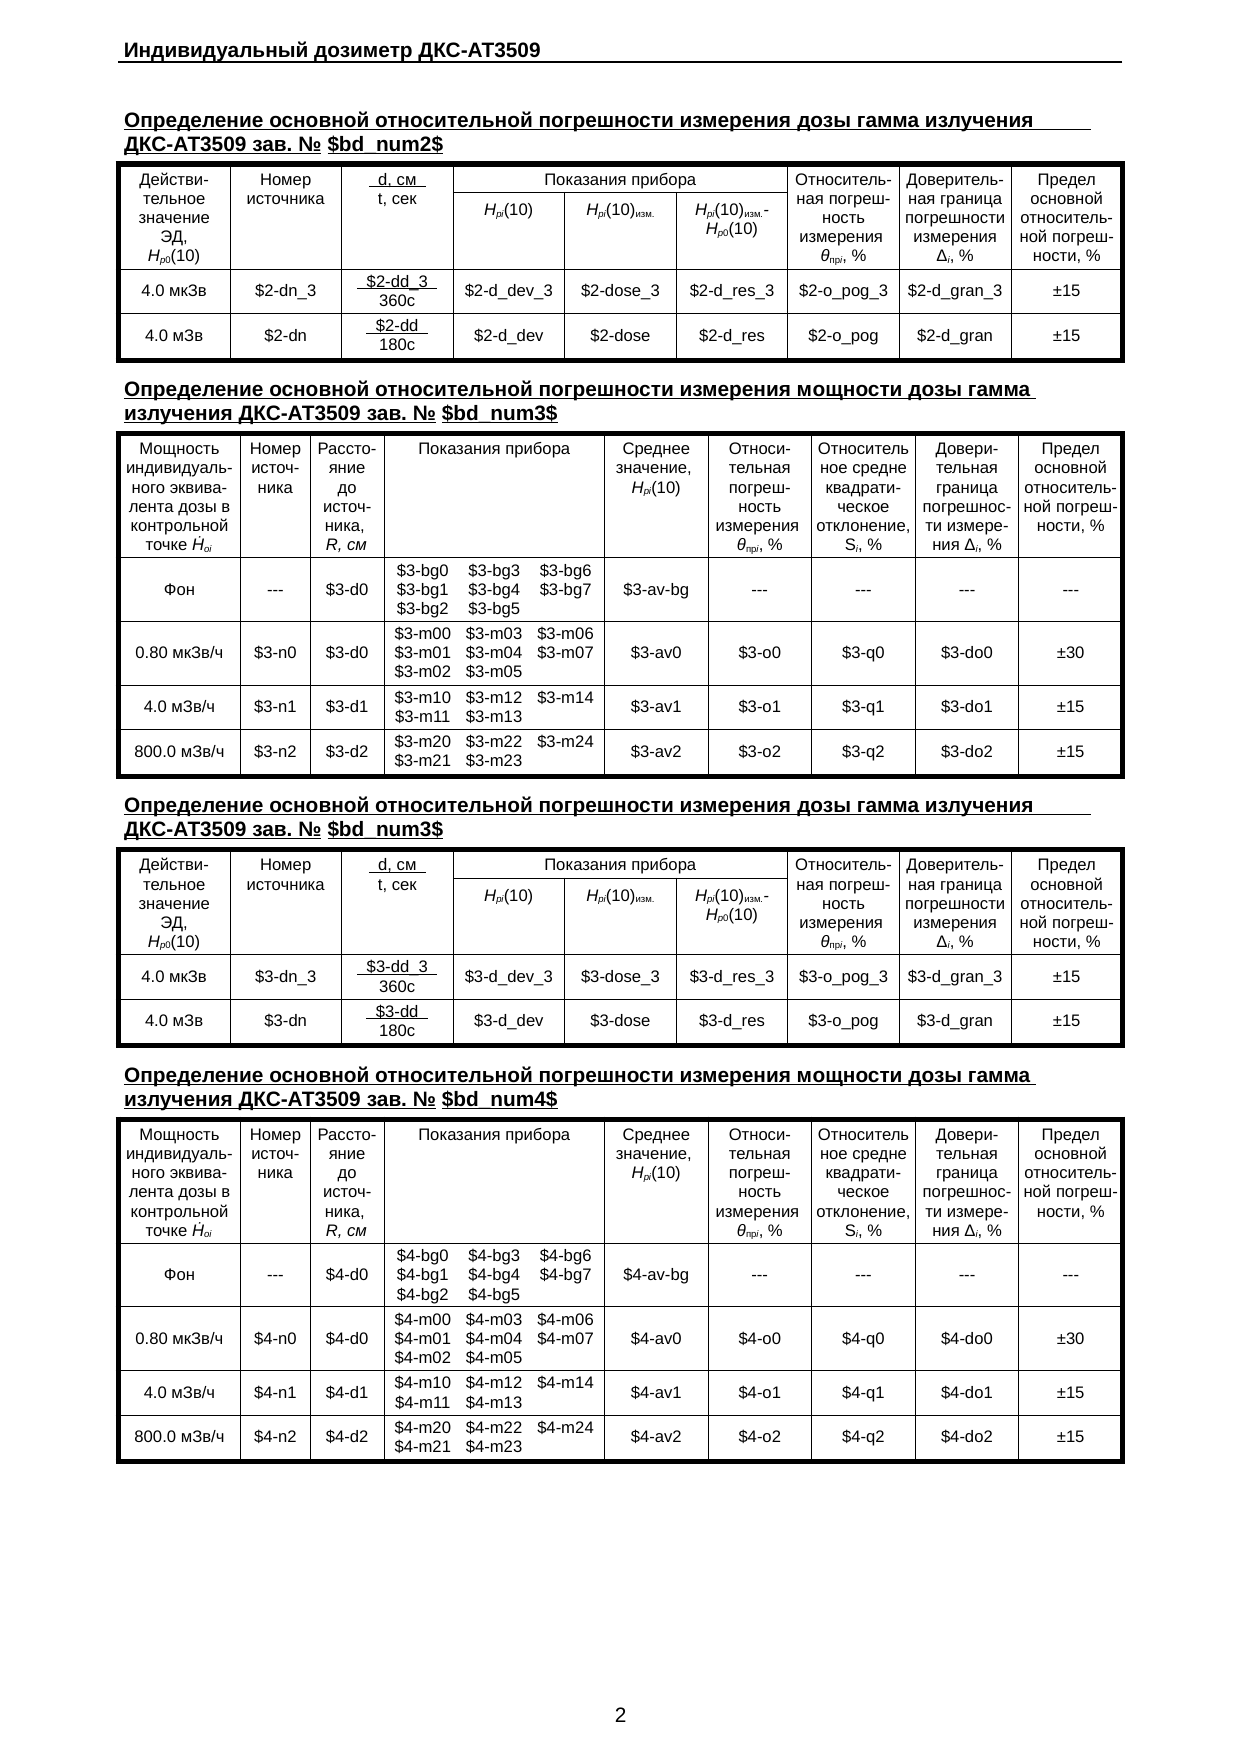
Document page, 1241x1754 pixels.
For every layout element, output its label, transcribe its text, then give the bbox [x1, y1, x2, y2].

table_cell Относительное средне квадрати-ческое отклонение, Si, % [812, 1122, 915, 1243]
table_cell $4-q1 [812, 1371, 915, 1414]
table_cell $4-av0 [605, 1307, 708, 1370]
table_cell $3-av0 [605, 622, 708, 684]
table_cell Hpi(10)изм.-Hp0(10) [677, 193, 787, 268]
table_cell Рассто-яние до источ-ника, R, см [311, 1122, 384, 1243]
table_cell $4-av1 [605, 1371, 708, 1414]
table_cell ±15 [1019, 1416, 1120, 1459]
table_cell $3-q1 [812, 686, 915, 729]
table_cell $3-o_pog_3 [788, 955, 899, 998]
table_cell $3-m10 $3-m11 $3-m12 $3-m13 $3-m14 [385, 686, 604, 729]
table_cell Hpi(10) [454, 193, 564, 268]
table_cell Hpi(10) [454, 879, 564, 954]
table_cell $4-n0 [241, 1307, 310, 1370]
table_cell $2-o_pog [788, 314, 899, 357]
table_cell ±15 [1012, 314, 1120, 357]
table_cell $4-d2 [311, 1416, 384, 1459]
table_cell $3-d_dev_3 [454, 955, 564, 998]
table_cell $3-av1 [605, 686, 708, 729]
table_cell 4.0 мкЗв [121, 270, 230, 313]
table_cell $4-do1 [916, 1371, 1018, 1414]
table_cell $3-d_gran [900, 1000, 1011, 1043]
table_cell Относитель-ная погреш-ность измерения θпрi, % [788, 167, 899, 268]
table_cell $2-dose_3 [565, 270, 676, 313]
table_cell $4-do2 [916, 1416, 1018, 1459]
table_cell Мощность индивидуаль-ного эквива-лента дозы в контрольной точке Ḣoi [121, 436, 240, 557]
table_header Определение основной относительной погрешности измерения мощности дозы гамма излучения ДКС-АТ3509 зав. № $bd_num4$ [118, 1048, 1122, 1117]
table_cell $3-dn [231, 1000, 341, 1043]
table_cell --- [1019, 558, 1120, 621]
table_cell ±15 [1012, 1000, 1120, 1043]
table_cell d, см t, сек [342, 167, 453, 268]
table_cell ±30 [1019, 1307, 1120, 1370]
table_cell 4.0 мЗв/ч [121, 1371, 240, 1414]
table_cell 4.0 мЗв [121, 1000, 230, 1043]
table_header Определение основной относительной погрешности измерения дозы гамма излучения ДКС-АТ3509 зав. № $bd_num3$ [118, 779, 1122, 847]
table_cell $2-d_dev_3 [454, 270, 564, 313]
table_cell $4-bg0 $4-bg1 $4-bg2 $4-bg3 $4-bg4 $4-bg5 $4-bg6 $4-bg7 [385, 1244, 604, 1306]
table_cell --- [709, 1244, 811, 1306]
table_cell $4-d0 [311, 1307, 384, 1370]
table_cell Номер источ-ника [241, 436, 310, 557]
table_cell $2-d_gran_3 [900, 270, 1011, 313]
table_cell $4-av2 [605, 1416, 708, 1459]
table_cell 800.0 мЗв/ч [121, 1416, 240, 1459]
table_cell Относи-тельная погреш-ность измерения θпрi, % [709, 436, 811, 557]
table_cell ±15 [1019, 686, 1120, 729]
table_cell $2-dose [565, 314, 676, 357]
table_cell Доверитель-ная граница погрешности измерения Δi, % [900, 852, 1011, 954]
table_cell Hpi(10)изм. [565, 879, 676, 954]
table_cell $3-o1 [709, 686, 811, 729]
table_cell $3-do1 [916, 686, 1018, 729]
table_cell Относительное средне квадрати-ческое отклонение, Si, % [812, 436, 915, 557]
table_cell $4-n1 [241, 1371, 310, 1414]
table_header Определение основной относительной погрешности измерения дозы гамма излучения ДКС-АТ3509 зав. № $bd_num2$ [118, 93, 1122, 161]
table_cell $2-d_dev [454, 314, 564, 357]
table_cell $3-do2 [916, 730, 1018, 773]
table_cell d, см t, сек [342, 852, 453, 954]
table_cell $2-dd_3 360c [342, 270, 453, 313]
table_cell Показания прибора [454, 852, 787, 877]
table_cell 4.0 мкЗв [121, 955, 230, 998]
table_cell 0.80 мкЗв/ч [121, 622, 240, 684]
table_cell $2-d_res_3 [677, 270, 787, 313]
table_cell Hpi(10)изм. [565, 193, 676, 268]
table_cell $3-n1 [241, 686, 310, 729]
table_cell $3-q2 [812, 730, 915, 773]
table_cell $4-d0 [311, 1244, 384, 1306]
table_cell $3-do0 [916, 622, 1018, 684]
table_cell Доверитель-ная граница погрешности измерения Δi, % [900, 167, 1011, 268]
table_cell Номер источ-ника [241, 1122, 310, 1243]
table_cell $3-d0 [311, 558, 384, 621]
table_cell $4-n2 [241, 1416, 310, 1459]
table_cell Довери-тельная граница погрешнос-ти измере-ния Δi, % [916, 1122, 1018, 1243]
table_cell $3-dose [565, 1000, 676, 1043]
table_cell Предел основной относитель-ной погреш-ности, % [1012, 167, 1120, 268]
table_cell Относитель-ная погреш-ность измерения θпрi, % [788, 852, 899, 954]
table_cell $4-m20 $4-m21 $4-m22 $4-m23 $4-m24 [385, 1416, 604, 1459]
table_cell $3-av2 [605, 730, 708, 773]
table_cell Hpi(10)изм.-Hp0(10) [677, 879, 787, 954]
table_cell 4.0 мЗв/ч [121, 686, 240, 729]
table_cell Показания прибора [385, 1122, 604, 1243]
table_cell $3-d_res_3 [677, 955, 787, 998]
table_cell $3-q0 [812, 622, 915, 684]
table_cell Рассто-яние до источ-ника, R, см [311, 436, 384, 557]
table_cell 4.0 мЗв [121, 314, 230, 357]
table_cell $3-m00 $3-m01 $3-m02 $3-m03 $3-m04 $3-m05 $3-m06 $3-m07 [385, 622, 604, 684]
table_cell $2-d_res [677, 314, 787, 357]
table_cell ±15 [1019, 1371, 1120, 1414]
table_cell $3-av-bg [605, 558, 708, 621]
table_cell $3-d_dev [454, 1000, 564, 1043]
table_cell --- [1019, 1244, 1120, 1306]
table_cell --- [812, 558, 915, 621]
table_cell $2-o_pog_3 [788, 270, 899, 313]
table_cell $3-bg0 $3-bg1 $3-bg2 $3-bg3 $3-bg4 $3-bg5 $3-bg6 $3-bg7 [385, 558, 604, 621]
table_cell Мощность индивидуаль-ного эквива-лента дозы в контрольной точке Ḣoi [121, 1122, 240, 1243]
table_cell $4-o1 [709, 1371, 811, 1414]
table_cell Показания прибора [385, 436, 604, 557]
table_cell ±15 [1019, 730, 1120, 773]
table_cell $3-d_res [677, 1000, 787, 1043]
table_cell Предел основной относитель-ной погреш-ности, % [1012, 852, 1120, 954]
table_cell --- [241, 1244, 310, 1306]
table_cell $3-m20 $3-m21 $3-m22 $3-m23 $3-m24 [385, 730, 604, 773]
table_cell Фон [121, 1244, 240, 1306]
table_cell $4-m10 $4-m11 $4-m12 $4-m13 $4-m14 [385, 1371, 604, 1414]
table_cell --- [241, 558, 310, 621]
table_cell $3-dd 180c [342, 1000, 453, 1043]
table_cell --- [812, 1244, 915, 1306]
table_cell $4-av-bg [605, 1244, 708, 1306]
table_cell $4-m00 $4-m01 $4-m02 $4-m03 $4-m04 $4-m05 $4-m06 $4-m07 [385, 1307, 604, 1370]
table_header Определение основной относительной погрешности измерения мощности дозы гамма излучения ДКС-АТ3509 зав. № $bd_num3$ [118, 363, 1122, 431]
table_cell $3-o0 [709, 622, 811, 684]
table_cell $3-o2 [709, 730, 811, 773]
table_cell $3-dose_3 [565, 955, 676, 998]
table_cell $3-dd_3 360c [342, 955, 453, 998]
table_cell --- [916, 1244, 1018, 1306]
table_cell $4-do0 [916, 1307, 1018, 1370]
table_cell ±15 [1012, 955, 1120, 998]
table_cell $3-dn_3 [231, 955, 341, 998]
table_cell Фон [121, 558, 240, 621]
table_cell 0.80 мкЗв/ч [121, 1307, 240, 1370]
table_cell $3-d_gran_3 [900, 955, 1011, 998]
table_cell Относи-тельная погреш-ность измерения θпрi, % [709, 1122, 811, 1243]
table_cell $2-d_gran [900, 314, 1011, 357]
table_cell Номер источника [231, 167, 341, 268]
table_cell $3-d2 [311, 730, 384, 773]
table_cell ±15 [1012, 270, 1120, 313]
table_cell $4-d1 [311, 1371, 384, 1414]
table_cell $2-dn [231, 314, 341, 357]
table_cell Предел основной относитель-ной погреш-ности, % [1019, 1122, 1120, 1243]
table_cell $4-o0 [709, 1307, 811, 1370]
table_cell Предел основной относитель-ной погреш-ности, % [1019, 436, 1120, 557]
table_cell Показания прибора [454, 167, 787, 192]
table_cell $3-d1 [311, 686, 384, 729]
table_cell $4-q2 [812, 1416, 915, 1459]
table_cell $3-d0 [311, 622, 384, 684]
table_cell Довери-тельная граница погрешнос-ти измере-ния Δi, % [916, 436, 1018, 557]
table_cell $2-dd 180c [342, 314, 453, 357]
table_cell $3-o_pog [788, 1000, 899, 1043]
table_cell --- [916, 558, 1018, 621]
table_cell ±30 [1019, 622, 1120, 684]
table_cell Действи-тельное значение ЭД, Hp0(10) [121, 852, 230, 954]
table_cell --- [709, 558, 811, 621]
table_cell $4-o2 [709, 1416, 811, 1459]
table_cell $2-dn_3 [231, 270, 341, 313]
table_cell Действи-тельное значение ЭД, Hp0(10) [121, 167, 230, 268]
table_cell Среднее значение, Hpi(10) [605, 436, 708, 557]
table_cell $3-n2 [241, 730, 310, 773]
table_cell Номер источника [231, 852, 341, 954]
table_cell $3-n0 [241, 622, 310, 684]
table_cell $4-q0 [812, 1307, 915, 1370]
table_cell Среднее значение, Hpi(10) [605, 1122, 708, 1243]
table_cell 800.0 мЗв/ч [121, 730, 240, 773]
